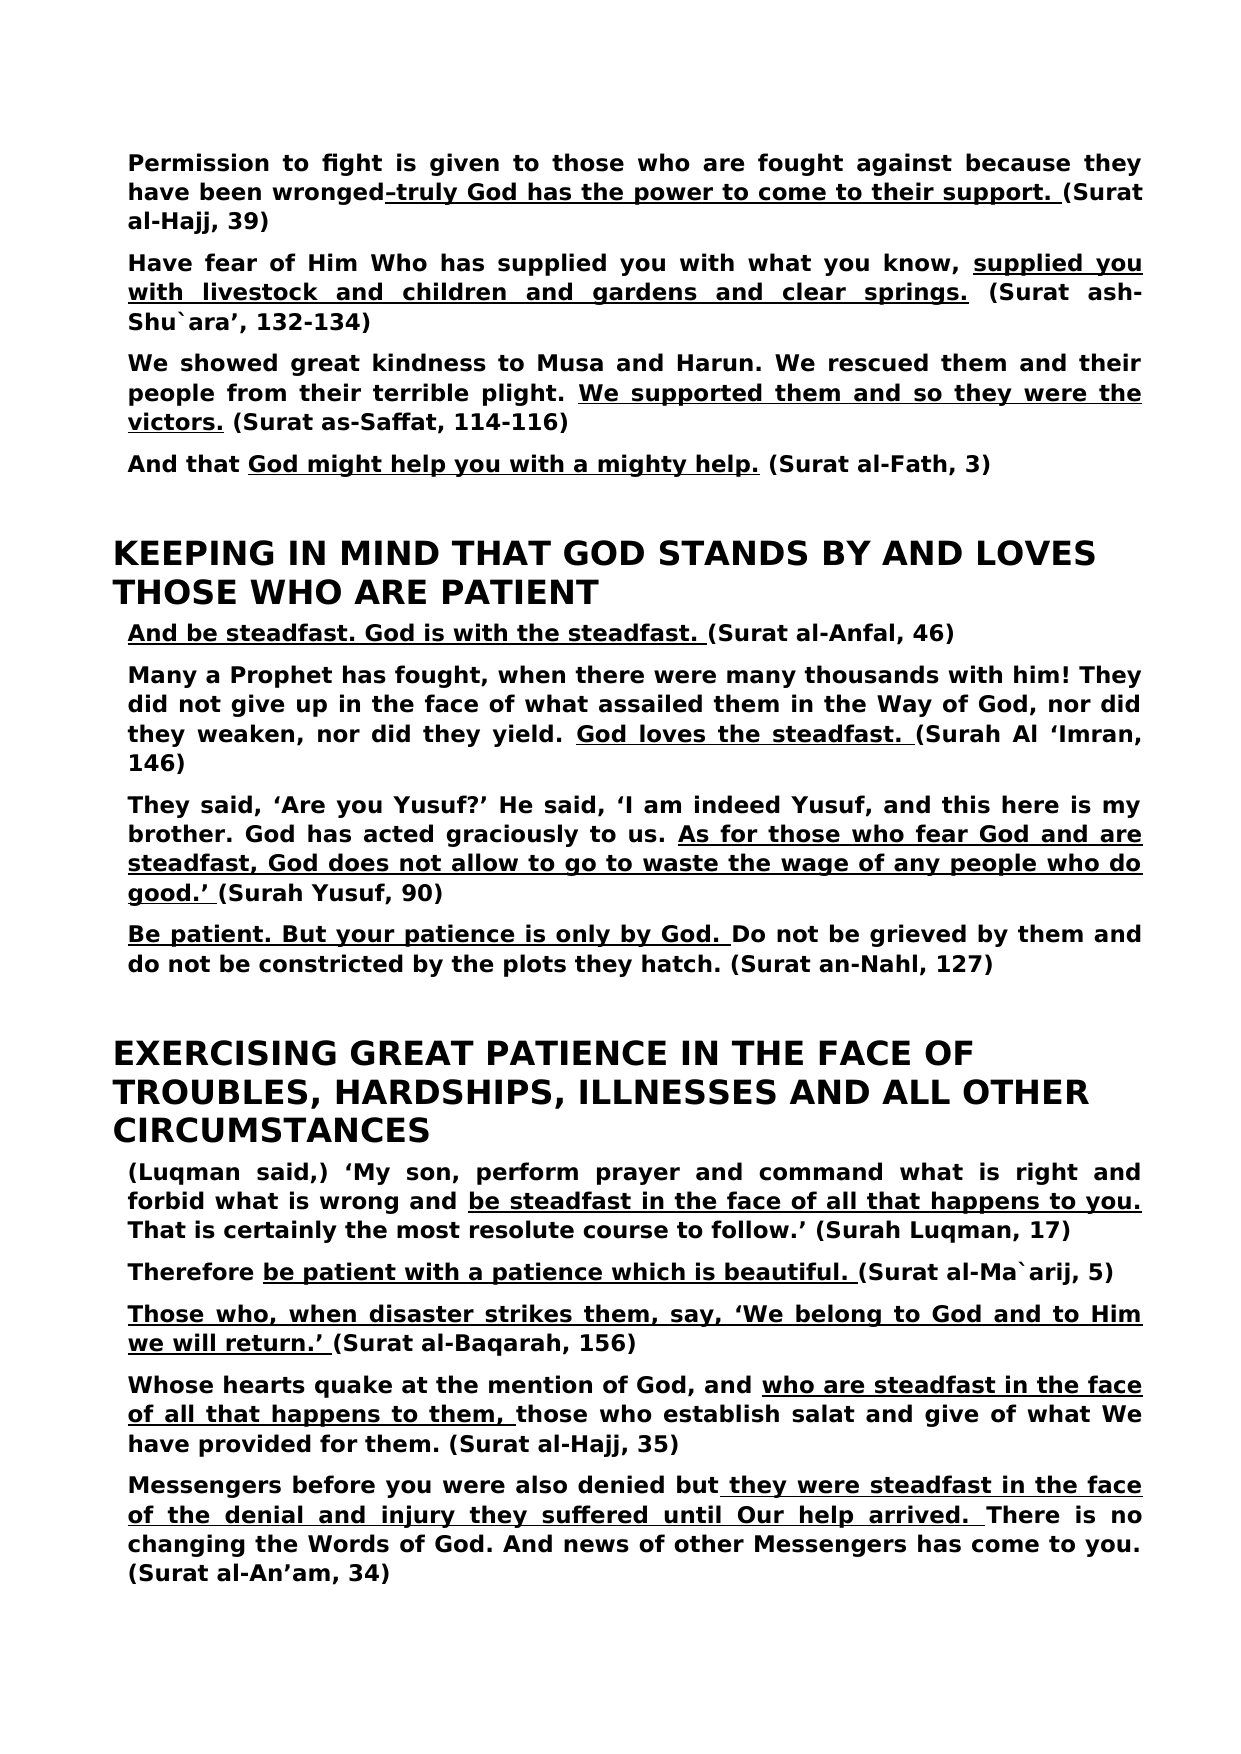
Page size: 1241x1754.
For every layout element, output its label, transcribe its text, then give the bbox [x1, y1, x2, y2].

text And be steadfast. God is with the steadfast. (Surat al-Anfal, 46) [127, 621, 1143, 647]
subtitle EXERCISING GREAT PATIENCE IN THE FACE OF TROUBLES, HARDSHIPS, ILLNESSES AND ALL OTHER CIRCUMSTANCES [112, 1034, 1165, 1151]
text Permission to fight is given to those who are fought against because they have been wronged–truly God has the power to come to their support. (Surat al-Hajj, 39) [127, 150, 1143, 235]
text Therefore be patient with a patience which is beautiful. (Surat al-Ma`arij, 5) [127, 1259, 1143, 1286]
text we will return.’ (Surat al-Baqarah, 156) [127, 1325, 1143, 1357]
text Whose hearts quake at the mention of God, and who are steadfast in the face of all that happens to them, those who establish salat and give of what We have provided for them. (Surat al-Hajj, 35) [127, 1372, 1143, 1457]
text (Luqman said,) ‘My son, perform prayer and command what is right and forbid what is wrong and be steadfast in the face of all that happens to you. That is certainly the most resolute course to follow.’ (Surah Luqman, 17) [127, 1159, 1143, 1244]
subtitle KEEPING IN MIND THAT GOD STANDS BY AND LOVES THOSE WHO ARE PATIENT [112, 534, 1165, 612]
text Be patient. But your patience is only by God. Do not be grieved by them and do not be constricted by the plots they hatch. (Surat an-Nahl, 127) [127, 921, 1143, 977]
text Have fear of Him Who has supplied you with what you know, supplied you with livestock and children and gardens and clear springs. (Surat ash-Shu`ara’, 132-134) [127, 250, 1143, 336]
text We showed great kindness to Musa and Harun. We rescued them and their people from their terrible plight. We supported them and so they were the victors. (Surat as-Saffat, 114-116) [127, 351, 1143, 436]
text Those who, when disaster strikes them, say, ‘We belong to God and to Him [127, 1301, 1143, 1324]
text They said, ‘Are you Yusuf?’ He said, ‘I am indeed Yusuf, and this here is my brother. God has acted graciously to us. As for those who fear God and are steadfast, God does not allow to go to waste the wage of any people who do [127, 792, 1143, 873]
text And that God might help you with a mighty help. (Surat al-Fath, 3) [127, 451, 1143, 478]
text Messengers before you were also denied but they were steadfast in the face of the denial and injury they suffered until Our help arrived. There is no changing the Words of God. And news of other Messengers has come to you. (Surat al-An’am, 34) [127, 1473, 1143, 1587]
text Many a Prophet has fought, when there were many thousands with him! They did not give up in the face of what assailed them in the Way of God, nor did they weaken, nor did they yield. God loves the steadfast. (Surah Al ‘Imran, 146) [127, 662, 1143, 777]
text good.’ (Surah Yusuf, 90) [127, 874, 1143, 906]
